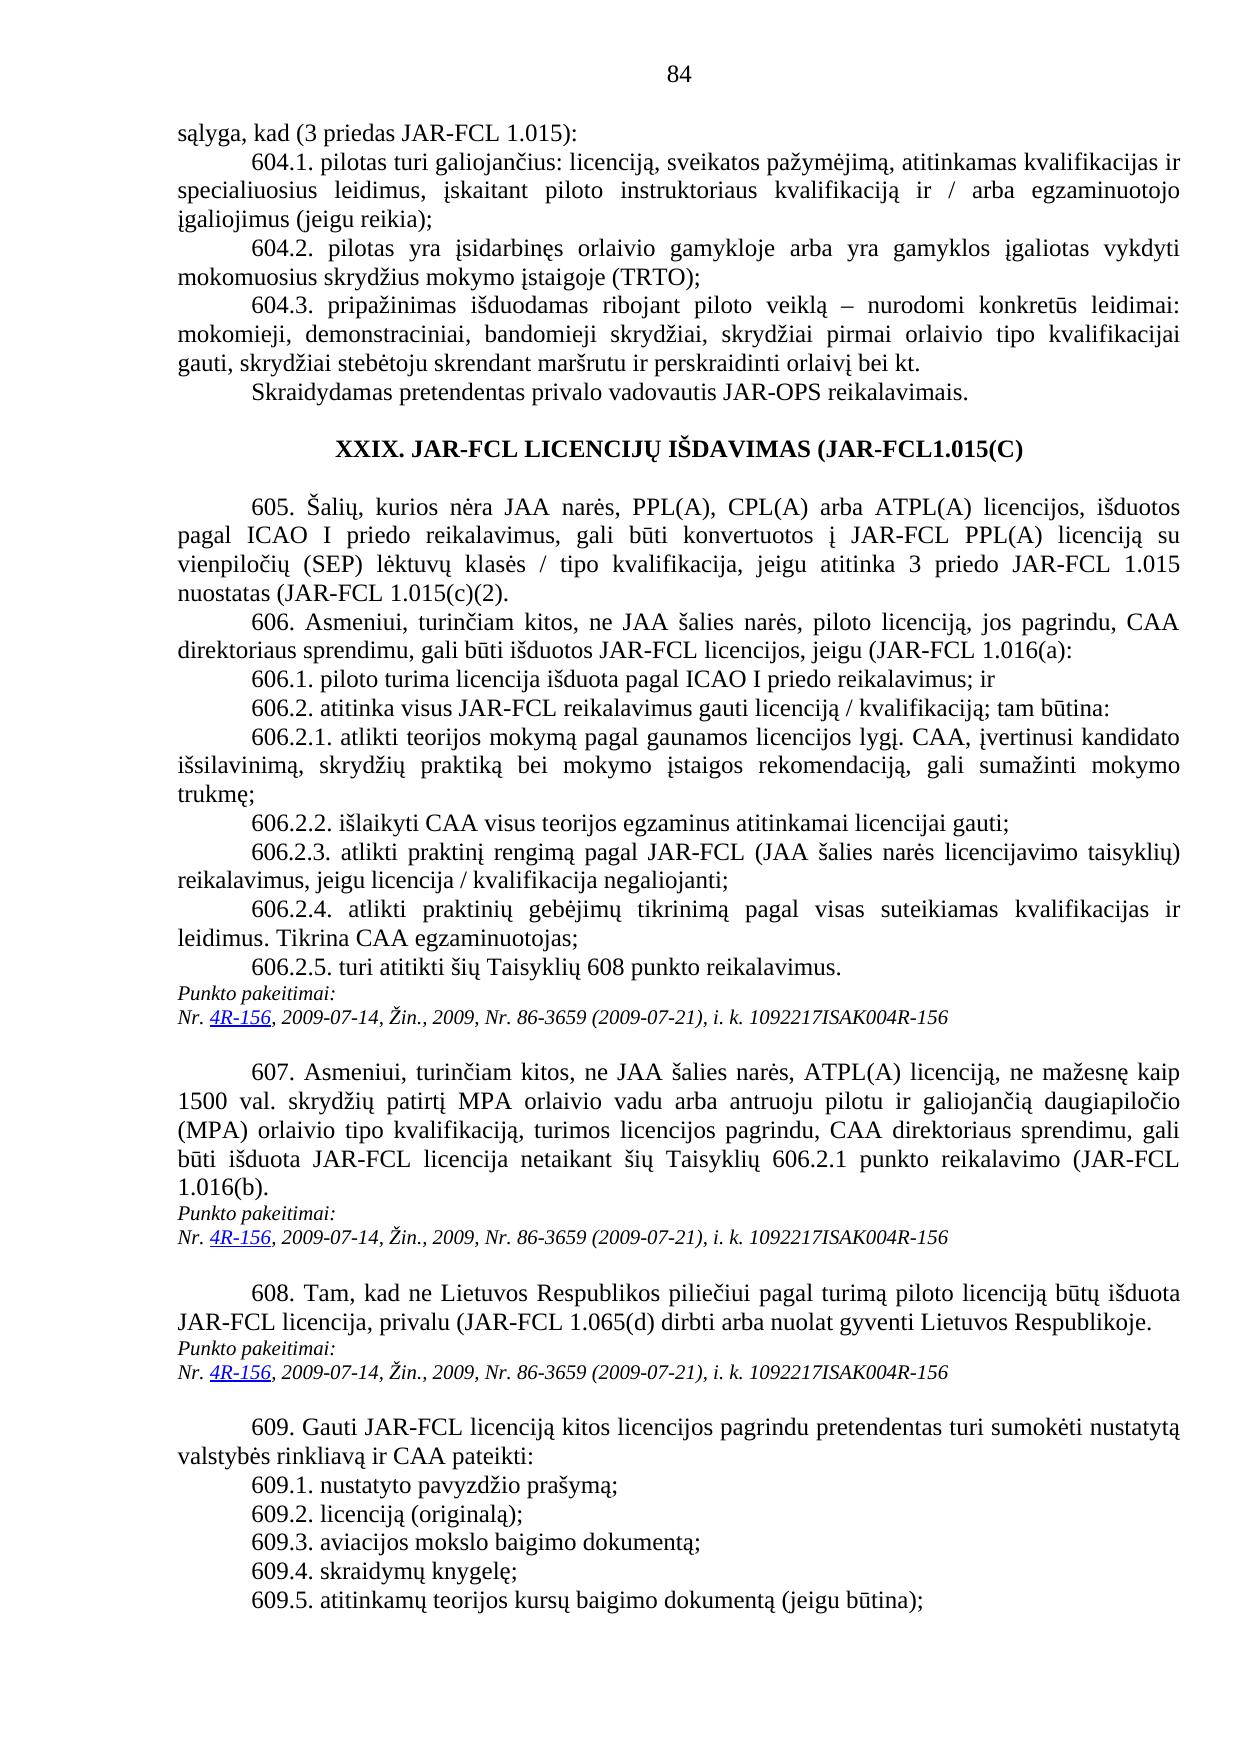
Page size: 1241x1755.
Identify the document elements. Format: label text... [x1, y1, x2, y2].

text 609.5. atitinkamų teorijos kursų baigimo dokumentą (jeigu būtina); [177, 1585, 1181, 1614]
text 608. Tam, kad ne Lietuvos Respublikos piliečiui pagal turimą piloto licenciją būtų išduota JAR-FCL licencija, privalu (JAR-FCL 1.065(d) dirbti arba nuolat gyventi Lietuvos Respublikoje. [177, 1278, 1181, 1336]
text 606.2.4. atlikti praktinių gebėjimų tikrinimą pagal visas suteikiamas kvalifikacijas ir leidimus. Tikrina CAA egzaminuotojas; [177, 894, 1181, 952]
text Skraidydamas pretendentas privalo vadovautis JAR-OPS reikalavimais. [177, 377, 1181, 406]
text 609.2. licenciją (originalą); [177, 1499, 1181, 1527]
text 604.3. pripažinimas išduodamas ribojant piloto veiklą – nurodomi konkretūs leidimai: mokomieji, demonstraciniai, bandomieji skrydžiai, skrydžiai pirmai orlaivio tipo kvalifikacijai gauti, skrydžiai stebėtoju skrendant maršrutu ir perskraidinti orlaivį bei kt. [177, 291, 1181, 377]
text Punkto pakeitimai: [177, 981, 1181, 1005]
text 606.2.1. atlikti teorijos mokymą pagal gaunamos licencijos lygį. CAA, įvertinusi kandidato išsilavinimą, skrydžių praktiką bei mokymo įstaigos rekomendaciją, gali sumažinti mokymo trukmę; [177, 722, 1181, 808]
text 606.2. atitinka visus JAR-FCL reikalavimus gauti licenciją / kvalifikaciją; tam būtina: [177, 693, 1181, 722]
text 604.2. pilotas yra įsidarbinęs orlaivio gamykloje arba yra gamyklos įgaliotas vykdyti mokomuosius skrydžius mokymo įstaigoje (TRTO); [177, 233, 1181, 291]
text 605. Šalių, kurios nėra JAA narės, PPL(A), CPL(A) arba ATPL(A) licencijos, išduotos pagal ICAO I priedo reikalavimus, gali būti konvertuotos į JAR-FCL PPL(A) licenciją su vienpiločių (SEP) lėktuvų klasės / tipo kvalifikacija, jeigu atitinka 3 priedo JAR-FCL 1.015 nuostatas (JAR-FCL 1.015(c)(2). [177, 492, 1181, 607]
text 606.2.3. atlikti praktinį rengimą pagal JAR-FCL (JAA šalies narės licencijavimo taisyklių) reikalavimus, jeigu licencija / kvalifikacija negaliojanti; [177, 837, 1181, 894]
text Nr. 4R-156, 2009-07-14, Žin., 2009, Nr. 86-3659 (2009-07-21), i. k. 1092217ISAK004R-156 [177, 1005, 1181, 1029]
text 606.2.5. turi atitikti šių Taisyklių 608 punkto reikalavimus. [177, 952, 1181, 981]
text 604.1. pilotas turi galiojančius: licenciją, sveikatos pažymėjimą, atitinkamas kvalifikacijas ir specialiuosius leidimus, įskaitant piloto instruktoriaus kvalifikaciją ir / arba egzaminuotojo įgaliojimus (jeigu reikia); [177, 147, 1181, 233]
text 609.1. nustatyto pavyzdžio prašymą; [177, 1470, 1181, 1499]
text sąlyga, kad (3 priedas JAR-FCL 1.015): [177, 118, 1181, 147]
text 609.4. skraidymų knygelę; [177, 1556, 1181, 1585]
text Nr. 4R-156, 2009-07-14, Žin., 2009, Nr. 86-3659 (2009-07-21), i. k. 1092217ISAK004R-156 [177, 1225, 1181, 1249]
text 606. Asmeniui, turinčiam kitos, ne JAA šalies narės, piloto licenciją, jos pagrindu, CAA direktoriaus sprendimu, gali būti išduotos JAR-FCL licencijos, jeigu (JAR-FCL 1.016(a): [177, 607, 1181, 664]
text XXIX. JAR-FCL LICENCIJŲ IŠDAVIMAS (JAR-FCL1.015(C) [177, 434, 1181, 463]
text 607. Asmeniui, turinčiam kitos, ne JAA šalies narės, ATPL(A) licenciją, ne mažesnę kaip 1500 val. skrydžių patirtį MPA orlaivio vadu arba antruoju pilotu ir galiojančią daugiapiločio (MPA) orlaivio tipo kvalifikaciją, turimos licencijos pagrindu, CAA direktoriaus sprendimu, gali būti išduota JAR-FCL licencija netaikant šių Taisyklių 606.2.1 punkto reikalavimo (JAR-FCL 1.016(b). [177, 1057, 1181, 1201]
text 609. Gauti JAR-FCL licenciją kitos licencijos pagrindu pretendentas turi sumokėti nustatytą valstybės rinkliavą ir CAA pateikti: [177, 1412, 1181, 1470]
text 606.1. piloto turima licencija išduota pagal ICAO I priedo reikalavimus; ir [177, 664, 1181, 693]
text Punkto pakeitimai: [177, 1336, 1181, 1360]
text 606.2.2. išlaikyti CAA visus teorijos egzaminus atitinkamai licencijai gauti; [177, 808, 1181, 837]
text Nr. 4R-156, 2009-07-14, Žin., 2009, Nr. 86-3659 (2009-07-21), i. k. 1092217ISAK004R-156 [177, 1360, 1181, 1384]
text 609.3. aviacijos mokslo baigimo dokumentą; [177, 1527, 1181, 1556]
text Punkto pakeitimai: [177, 1201, 1181, 1225]
